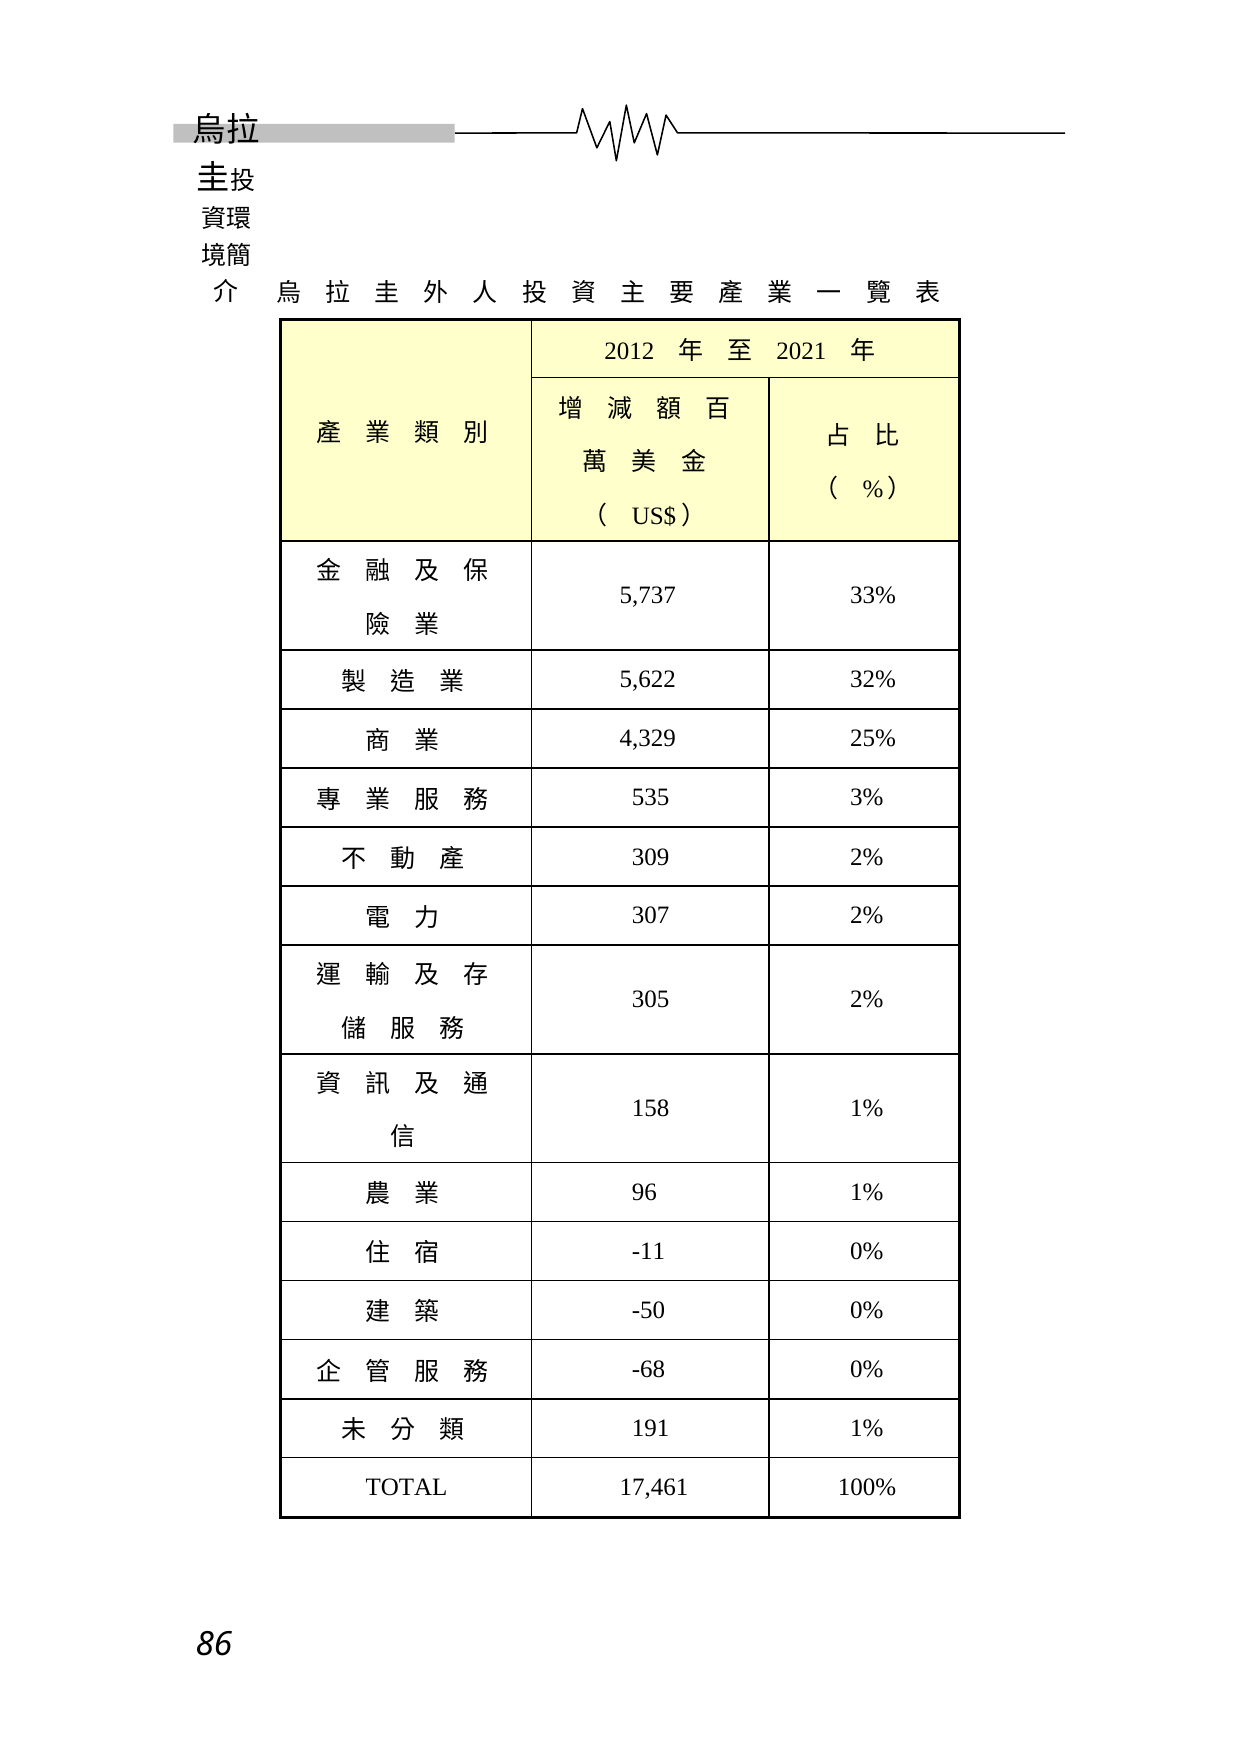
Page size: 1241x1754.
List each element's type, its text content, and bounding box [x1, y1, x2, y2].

table_cell 307 [532, 887, 768, 944]
table_cell 占比 （%） [770, 378, 958, 540]
table_cell 住宿 [282, 1222, 531, 1280]
table_cell 535 [532, 769, 768, 826]
table_cell 商業 [282, 710, 531, 767]
table_cell 2% [770, 946, 958, 1053]
table_cell -11 [532, 1222, 768, 1280]
table_cell 資訊及通信 [282, 1055, 531, 1162]
table_cell 191 [532, 1400, 768, 1457]
table_cell TOTAL [282, 1458, 531, 1516]
table_cell 2% [770, 887, 958, 944]
table_cell 25% [770, 710, 958, 767]
table_cell 1% [770, 1400, 958, 1457]
table_header 2012年至2021年 [532, 321, 958, 377]
table_cell 0% [770, 1281, 958, 1339]
table_cell 3% [770, 769, 958, 826]
table_cell 企管服務 [282, 1340, 531, 1398]
table_cell -50 [532, 1281, 768, 1339]
table_cell 32% [770, 651, 958, 708]
table_cell 309 [532, 828, 768, 885]
table_cell 農業 [282, 1163, 531, 1221]
table_cell 305 [532, 946, 768, 1053]
table_cell 建築 [282, 1281, 531, 1339]
table_cell 1% [770, 1163, 958, 1221]
table_cell 專業服務 [282, 769, 531, 826]
table_cell 2% [770, 828, 958, 885]
table_cell 0% [770, 1340, 958, 1398]
table_cell 100% [770, 1458, 958, 1516]
table_cell 不動產 [282, 828, 531, 885]
text 烏拉圭外人投資主要產業一覽表 [178, 264, 1063, 317]
table_cell 17,461 [532, 1458, 768, 1516]
table_cell 33% [770, 542, 958, 649]
table_cell 增減額百萬美金（US$） [532, 378, 768, 540]
table_cell 電力 [282, 887, 531, 944]
table_cell 製造業 [282, 651, 531, 708]
table_cell 金融及保險業 [282, 542, 531, 649]
table_cell 運輸及存儲服務 [282, 946, 531, 1053]
table_cell 96 [532, 1163, 768, 1221]
table_cell 1% [770, 1055, 958, 1162]
table_cell 5,737 [532, 542, 768, 649]
table_header 產業類別 [282, 321, 531, 540]
table_cell 5,622 [532, 651, 768, 708]
table_cell 0% [770, 1222, 958, 1280]
table_cell 158 [532, 1055, 768, 1162]
table_cell -68 [532, 1340, 768, 1398]
table_cell 未分類 [282, 1400, 531, 1457]
table_cell 4,329 [532, 710, 768, 767]
